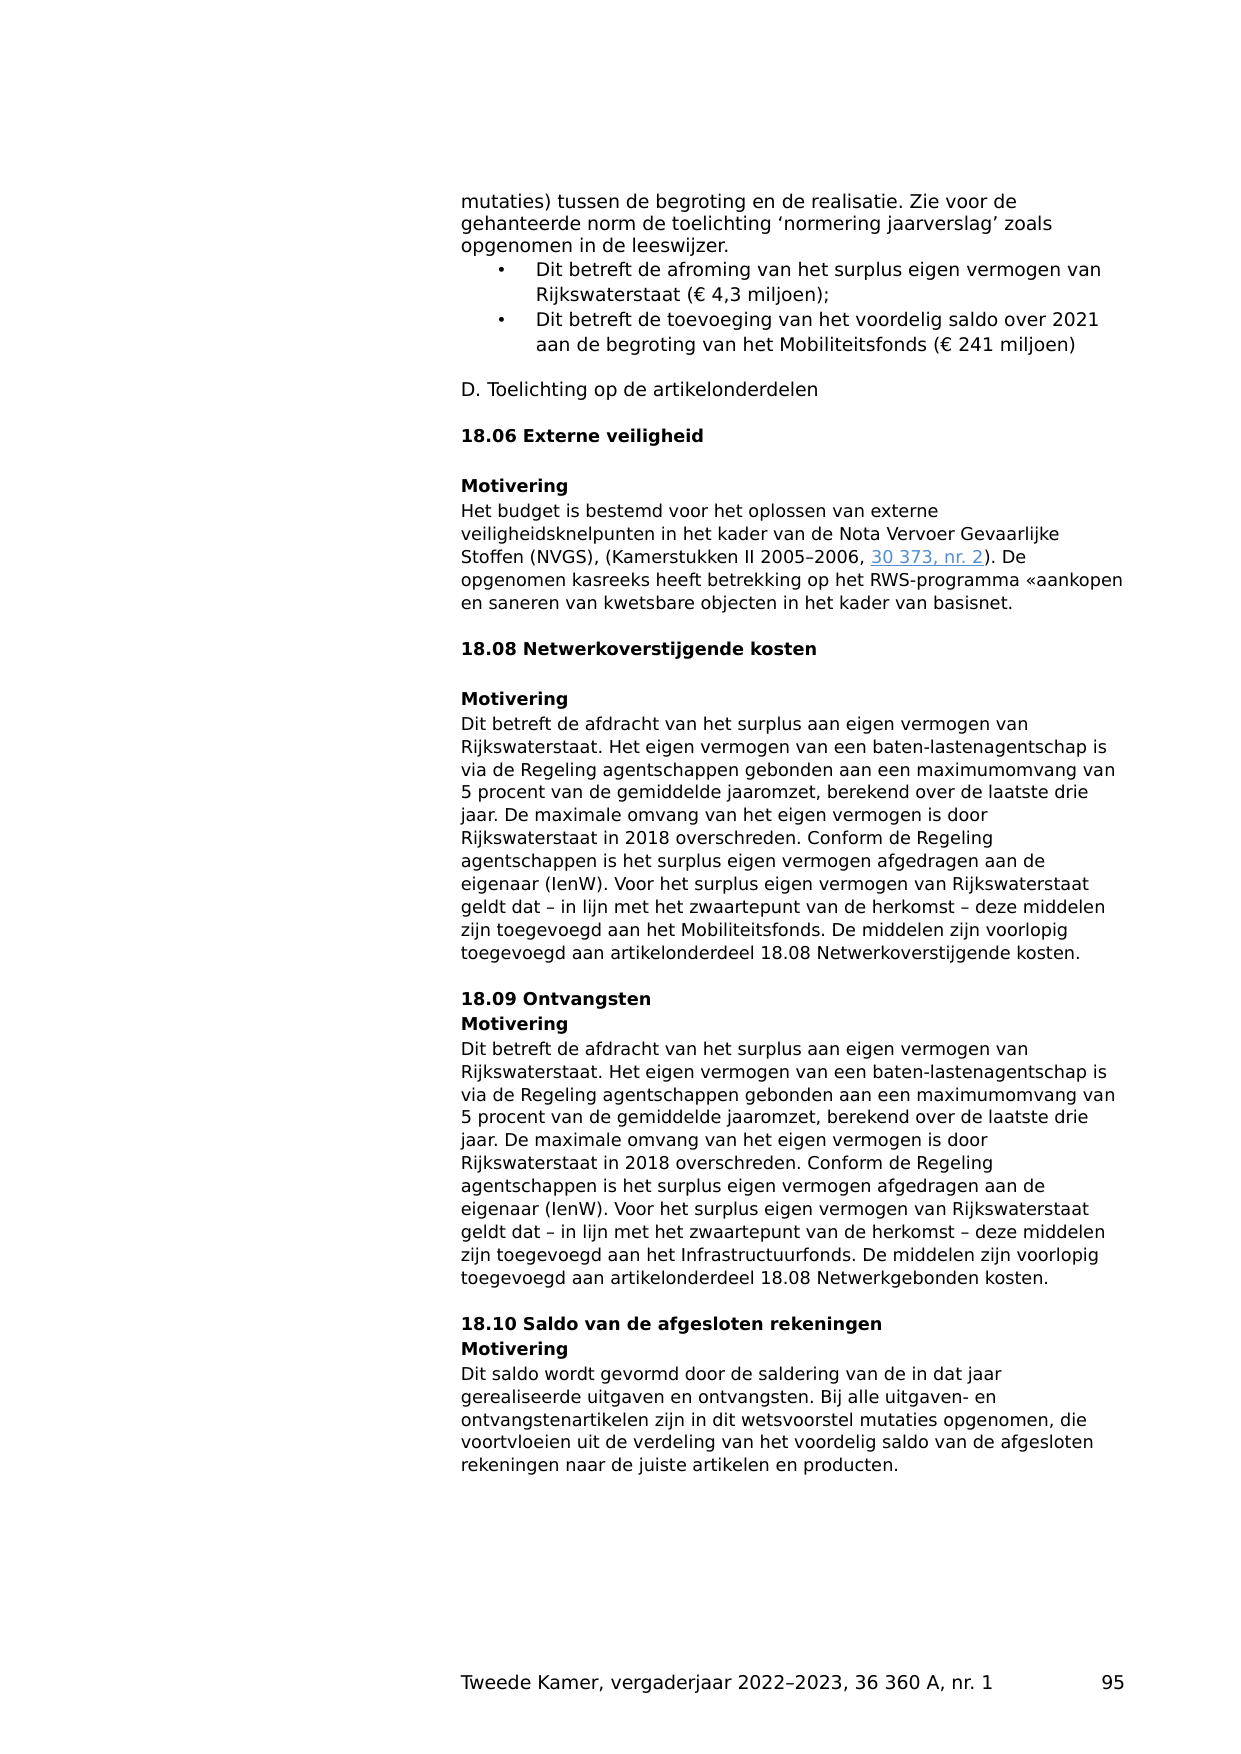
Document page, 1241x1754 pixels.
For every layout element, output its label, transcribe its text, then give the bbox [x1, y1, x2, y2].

text Dit betreft de afdracht van het surplus aan eigen vermogen van Rijkswaterstaat. Het eigen vermogen van een baten-lastenagentschap is via de Regeling agentschappen gebonden aan een maximumomvang van 5 procent van de gemiddelde jaaromzet, berekend over de laatste drie jaar. De maximale omvang van het eigen vermogen is door Rijkswaterstaat in 2018 overschreden. Conform de Regeling agentschappen is het surplus eigen vermogen afgedragen aan de eigenaar (IenW). Voor het surplus eigen vermogen van Rijkswaterstaat geldt dat – in lijn met het zwaartepunt van de herkomst – deze middelen zijn toegevoegd aan het Infrastructuurfonds. De middelen zijn voorlopig toegevoegd aan artikelonderdeel 18.08 Netwerkgebonden kosten. [461, 1037, 1125, 1289]
text Dit betreft de afdracht van het surplus aan eigen vermogen van Rijkswaterstaat. Het eigen vermogen van een baten-lastenagentschap is via de Regeling agentschappen gebonden aan een maximumomvang van 5 procent van de gemiddelde jaaromzet, berekend over de laatste drie jaar. De maximale omvang van het eigen vermogen is door Rijkswaterstaat in 2018 overschreden. Conform de Regeling agentschappen is het surplus eigen vermogen afgedragen aan de eigenaar (IenW). Voor het surplus eigen vermogen van Rijkswaterstaat geldt dat – in lijn met het zwaartepunt van de herkomst – deze middelen zijn toegevoegd aan het Mobiliteitsfonds. De middelen zijn voorlopig toegevoegd aan artikelonderdeel 18.08 Netwerkoverstijgende kosten. [461, 712, 1125, 964]
text Motivering [461, 1012, 1125, 1035]
text 18.08 Netwerkoverstijgende kosten [461, 637, 1125, 660]
text 18.09 Ontvangsten [461, 987, 1125, 1010]
text mutaties) tussen de begroting en de realisatie. Zie voor de gehanteerde norm de toelichting ‘normering jaarverslag’ zoals opgenomen in de leeswijzer. [461, 191, 1125, 257]
text Motivering [461, 474, 1125, 497]
list Dit betreft de toevoeging van het voordelig saldo over 2021 aan de begroting van het Mobiliteitsfonds (€ 241 miljoen) [498, 307, 1125, 357]
text Motivering [461, 687, 1125, 710]
text Het budget is bestemd voor het oplossen van externe veiligheidsknelpunten in het kader van de Nota Vervoer Gevaarlijke Stoffen (NVGS), (Kamerstukken II 2005–2006, 30 373, nr. 2). De opgenomen kasreeks heeft betrekking op het RWS-programma «aankopen en saneren van kwetsbare objecten in het kader van basisnet. [461, 499, 1125, 614]
title D. Toelichting op de artikelonderdelen [461, 379, 1125, 401]
text 18.06 Externe veiligheid [461, 424, 1125, 447]
text Dit saldo wordt gevormd door de saldering van de in dat jaar gerealiseerde uitgaven en ontvangsten. Bij alle uitgaven- en ontvangstenartikelen zijn in dit wetsvoorstel mutaties opgenomen, die voortvloeien uit de verdeling van het voordelig saldo van de afgesloten rekeningen naar de juiste artikelen en producten. [461, 1362, 1125, 1476]
list Dit betreft de afroming van het surplus eigen vermogen van Rijkswaterstaat (€ 4,3 miljoen); [498, 257, 1125, 307]
text Motivering [461, 1337, 1125, 1360]
text 18.10 Saldo van de afgesloten rekeningen [461, 1312, 1125, 1335]
